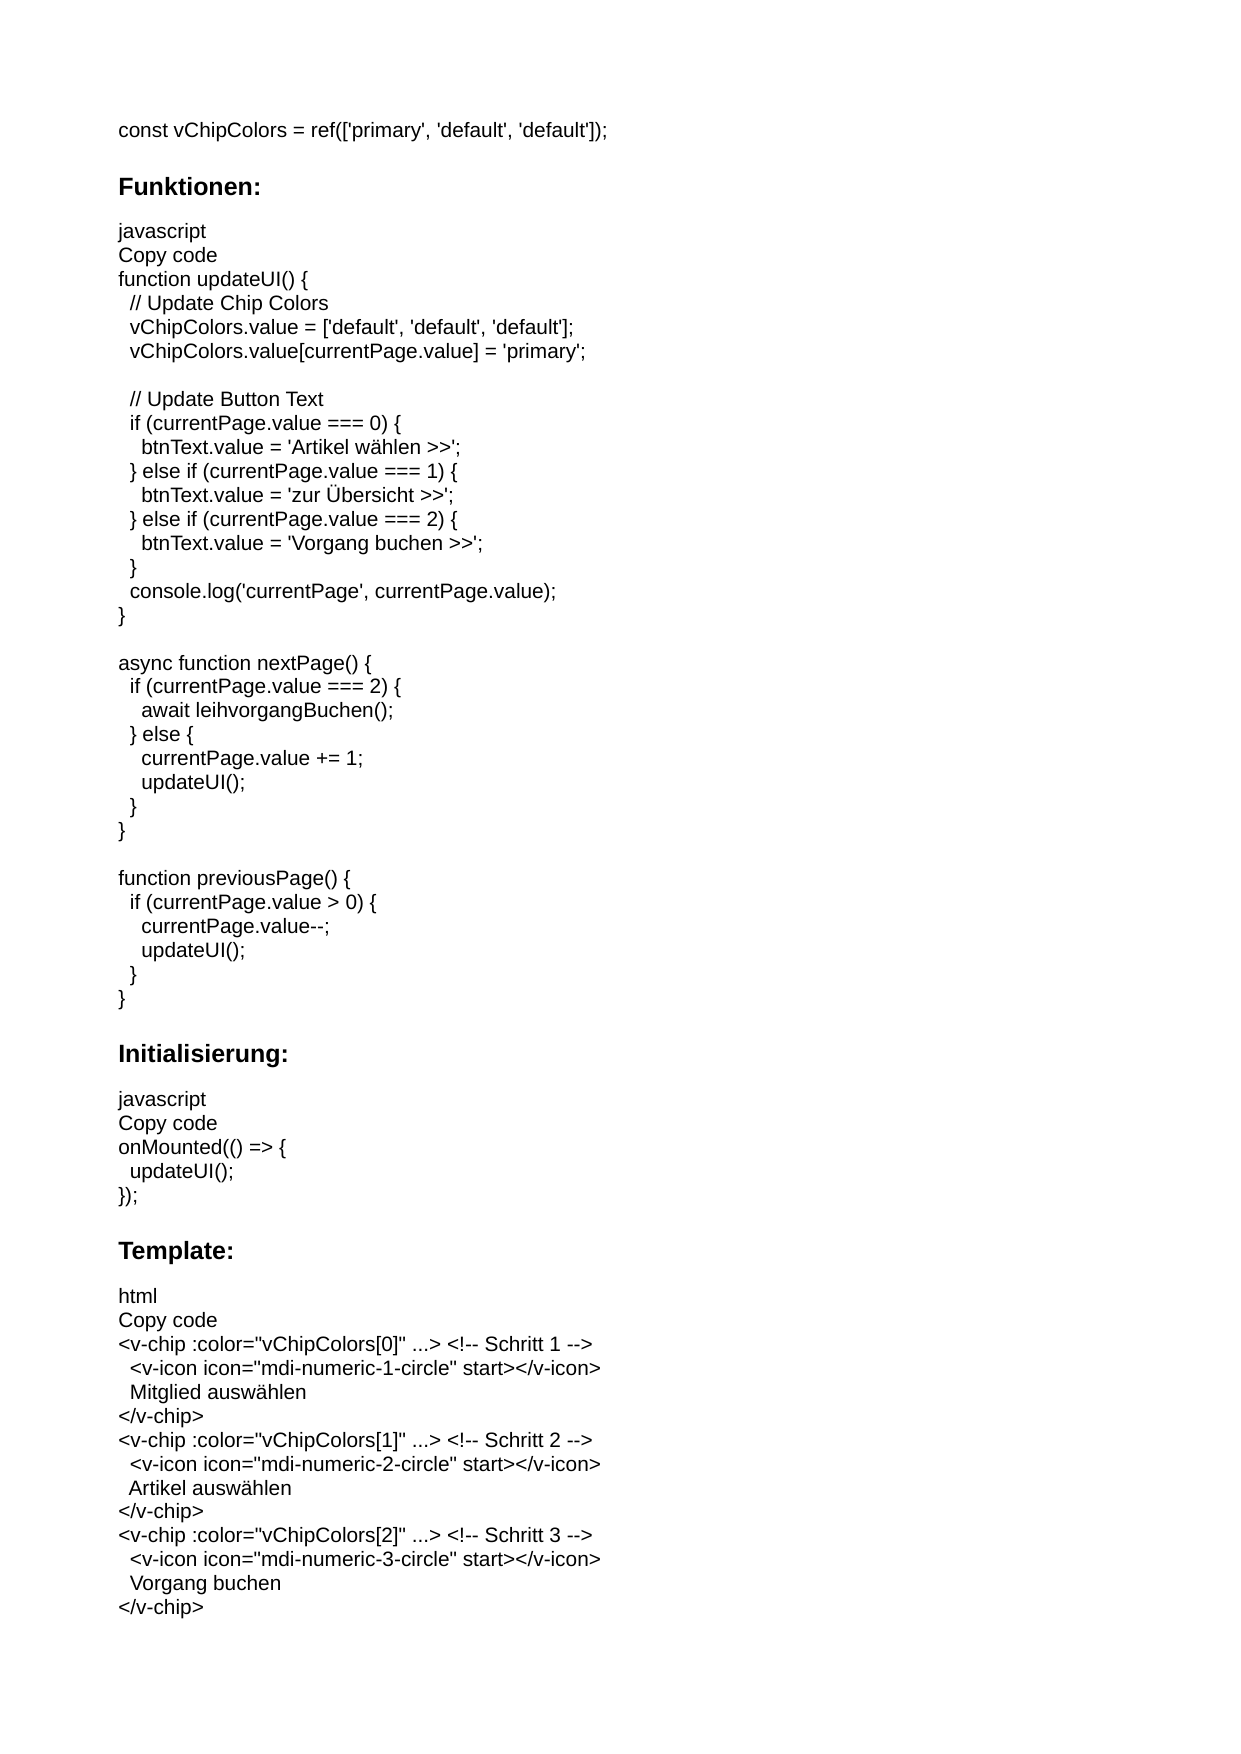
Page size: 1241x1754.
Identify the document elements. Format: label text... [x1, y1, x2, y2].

text const vChipColors = ref(['primary', 'default', 'default']); [118, 118, 1122, 142]
text } [118, 986, 1122, 1010]
text <v-chip :color="vChipColors[0]" ...> <!-- Schritt 1 --> [118, 1332, 1122, 1356]
text Copy code [118, 1308, 1122, 1332]
text <v-chip :color="vChipColors[1]" ...> <!-- Schritt 2 --> [118, 1427, 1122, 1451]
text Funktionen: [118, 172, 1122, 200]
text // Update Chip Colors [118, 291, 1122, 315]
text await leihvorgangBuchen(); [118, 698, 1122, 722]
text if (currentPage.value > 0) { [118, 890, 1122, 914]
text updateUI(); [118, 1159, 1122, 1183]
text onMounted(() => { [118, 1135, 1122, 1159]
text } [118, 962, 1122, 986]
text </v-chip> [118, 1403, 1122, 1427]
text Initialisierung: [118, 1039, 1122, 1068]
text } else { [118, 722, 1122, 746]
text async function nextPage() { [118, 650, 1122, 674]
text function updateUI() { [118, 267, 1122, 291]
text }); [118, 1183, 1122, 1207]
text btnText.value = 'Artikel wählen >>'; [118, 435, 1122, 459]
text btnText.value = 'zur Übersicht >>'; [118, 483, 1122, 507]
text <v-icon icon="mdi-numeric-1-circle" start></v-icon> [118, 1356, 1122, 1379]
text Artikel auswählen [118, 1475, 1122, 1499]
text vChipColors.value = ['default', 'default', 'default']; [118, 315, 1122, 339]
text currentPage.value += 1; [118, 746, 1122, 770]
text Copy code [118, 1111, 1122, 1135]
text <v-chip :color="vChipColors[2]" ...> <!-- Schritt 3 --> [118, 1523, 1122, 1547]
text </v-chip> [118, 1499, 1122, 1523]
text console.log('currentPage', currentPage.value); [118, 578, 1122, 602]
text } [118, 602, 1122, 626]
text Template: [118, 1236, 1122, 1265]
text updateUI(); [118, 938, 1122, 962]
text <v-icon icon="mdi-numeric-2-circle" start></v-icon> [118, 1451, 1122, 1475]
text Copy code [118, 243, 1122, 267]
text javascript [118, 1087, 1122, 1111]
text } [118, 818, 1122, 842]
text // Update Button Text [118, 387, 1122, 411]
text } [118, 794, 1122, 818]
text vChipColors.value[currentPage.value] = 'primary'; [118, 339, 1122, 363]
text } else if (currentPage.value === 2) { [118, 507, 1122, 531]
text if (currentPage.value === 0) { [118, 411, 1122, 435]
text } else if (currentPage.value === 1) { [118, 459, 1122, 483]
text Mitglied auswählen [118, 1379, 1122, 1403]
text html [118, 1284, 1122, 1308]
text btnText.value = 'Vorgang buchen >>'; [118, 531, 1122, 554]
text <v-icon icon="mdi-numeric-3-circle" start></v-icon> [118, 1547, 1122, 1571]
text updateUI(); [118, 770, 1122, 794]
text </v-chip> [118, 1595, 1122, 1619]
text Vorgang buchen [118, 1571, 1122, 1595]
text if (currentPage.value === 2) { [118, 674, 1122, 698]
text javascript [118, 219, 1122, 243]
text currentPage.value--; [118, 914, 1122, 938]
text } [118, 554, 1122, 578]
text function previousPage() { [118, 866, 1122, 890]
